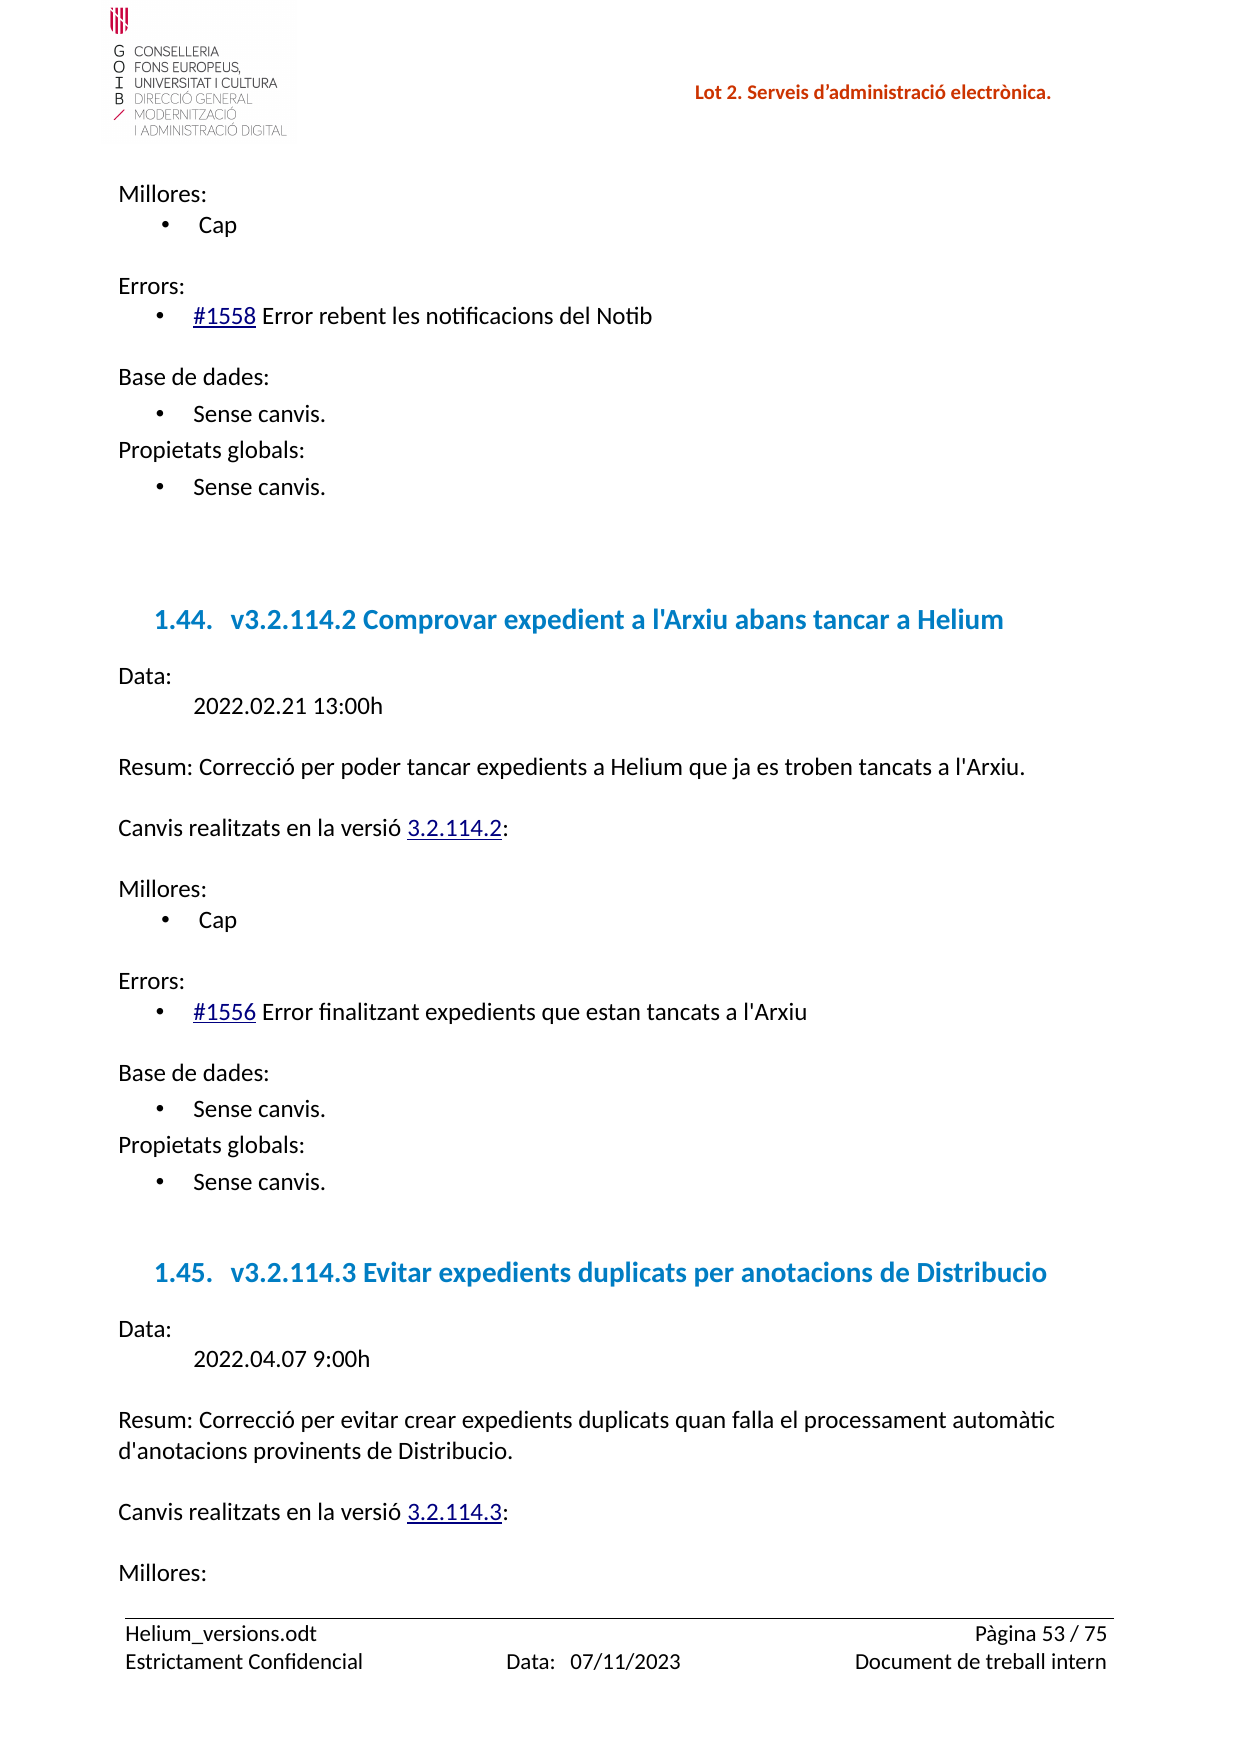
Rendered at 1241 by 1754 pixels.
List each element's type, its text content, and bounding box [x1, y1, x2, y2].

text Propietats globals: [118, 434, 1122, 465]
text Data: [118, 660, 1122, 691]
text Errors: [118, 965, 1122, 996]
list Sense canvis. [156, 1093, 1122, 1124]
text 2022.04.07 9:00h [118, 1343, 1122, 1374]
text Canvis realitzats en la versió 3.2.114.2: [118, 813, 1122, 843]
text Data: [118, 1313, 1122, 1343]
subtitle v3.2.114.2 Comprovar expedient a l'Arxiu abans tancar a Helium [153, 601, 1122, 636]
text Resum: Correcció per evitar crear expedients duplicats quan falla el processament automàtic d'anotacions provinents de Distribucio. [118, 1404, 1122, 1466]
list Sense canvis. [156, 1166, 1122, 1197]
list Cap [161, 209, 1122, 239]
picture [100, 0, 297, 144]
text Canvis realitzats en la versió 3.2.114.3: [118, 1496, 1122, 1527]
subtitle v3.2.114.3 Evitar expedients duplicats per anotacions de Distribucio [153, 1254, 1122, 1289]
list Cap [161, 904, 1122, 935]
text Millores: [118, 178, 1122, 209]
list #1556 Error finalitzant expedients que estan tancats a l'Arxiu [156, 996, 1122, 1026]
text Errors: [118, 270, 1122, 300]
list Sense canvis. [156, 471, 1122, 501]
list Sense canvis. [156, 398, 1122, 428]
text 2022.02.21 13:00h [118, 691, 1122, 721]
list #1558 Error rebent les notificacions del Notib [156, 300, 1122, 331]
text Millores: [118, 1557, 1122, 1588]
text Base de dades: [118, 361, 1122, 392]
text Base de dades: [118, 1057, 1122, 1087]
text Propietats globals: [118, 1130, 1122, 1160]
text Resum: Correcció per poder tancar expedients a Helium que ja es troben tancats a l'Arxiu. [118, 752, 1122, 782]
text Millores: [118, 874, 1122, 904]
